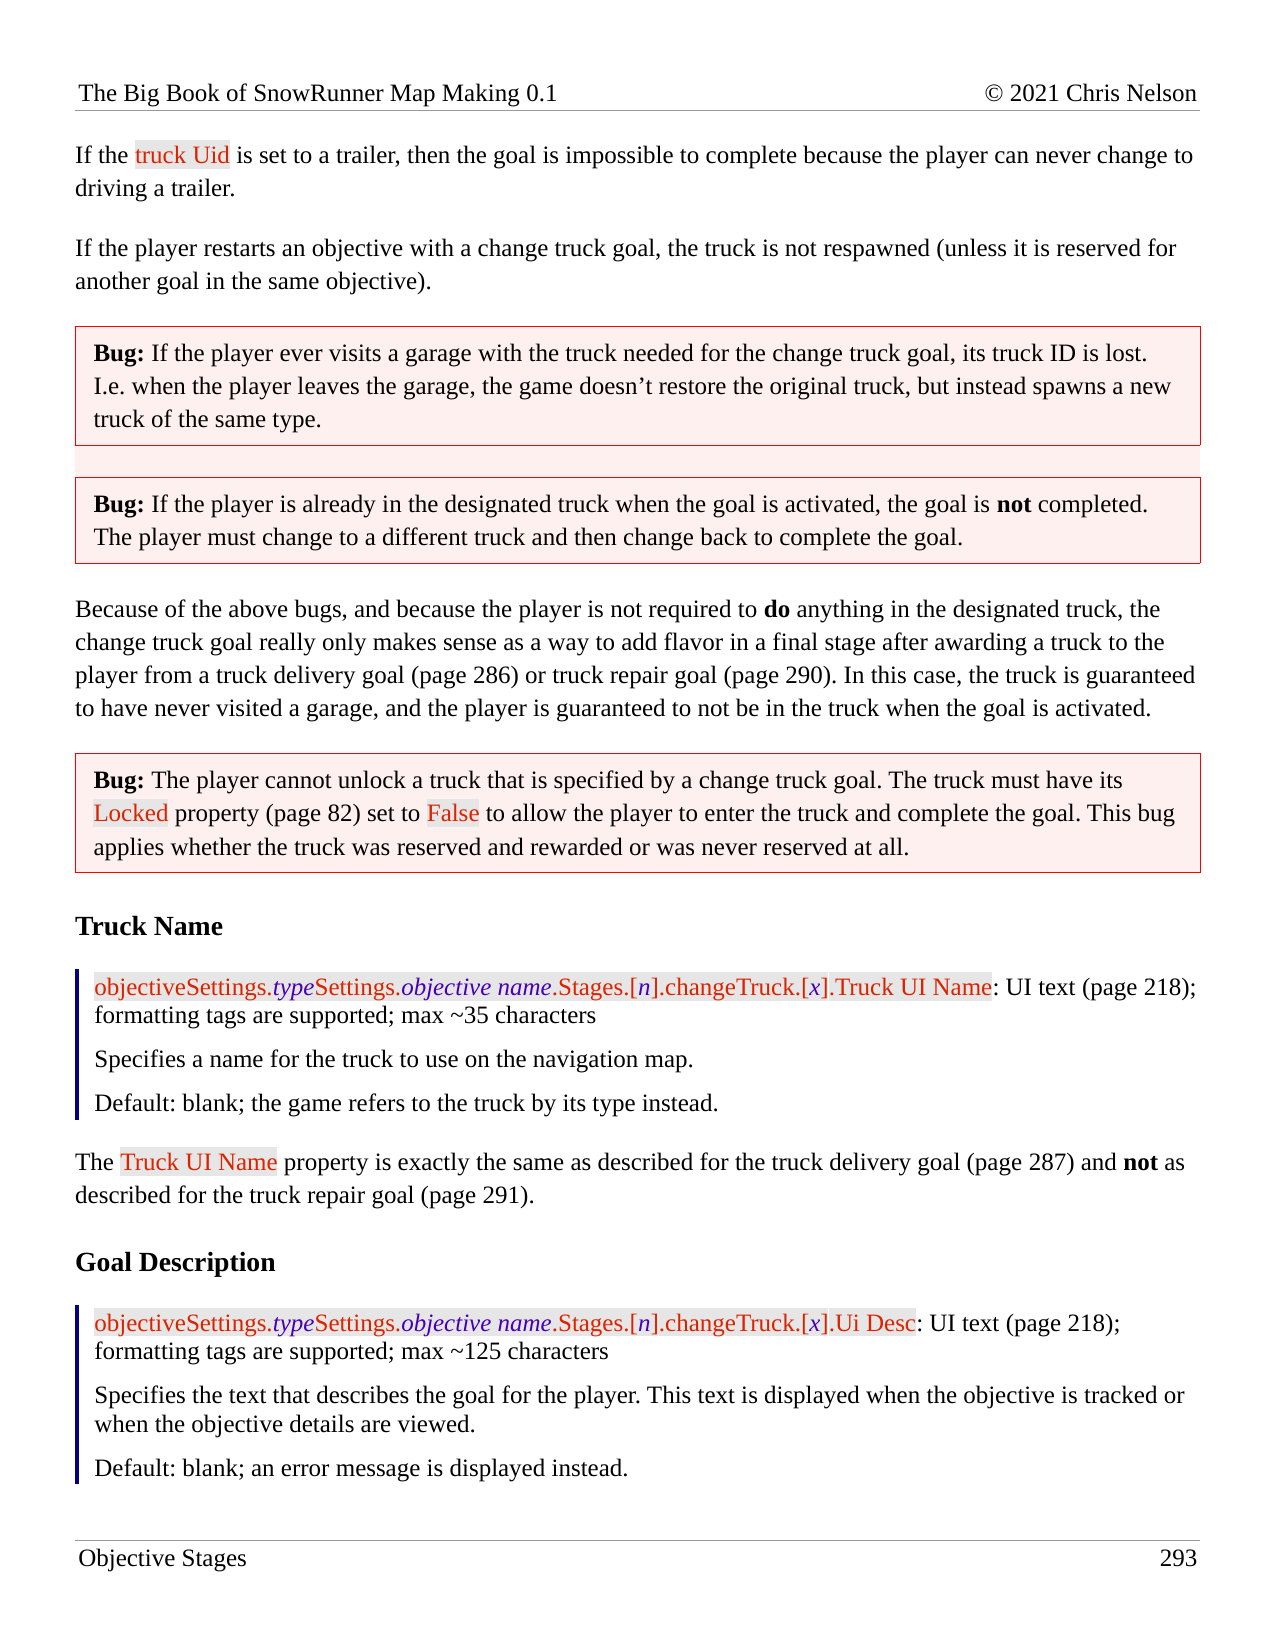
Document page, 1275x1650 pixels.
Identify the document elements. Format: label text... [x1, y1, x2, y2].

text Specifies a name for the truck to use on the navigation map. [79, 1041, 1200, 1073]
text Default: blank; an error message is displayed instead. [79, 1450, 1200, 1484]
list If the player ever visits a garage with the truck needed for the change truck goal, its truck ID is lost. I.e. when the player leaves the garage, the game doesn’t restore the original truck, but instead spawns a new truck of the same type. [76, 327, 1200, 445]
text The Truck UI Name property is exactly the same as described for the truck delivery goal (page 287) and not as described for the truck repair goal (page 291). [75, 1147, 1200, 1208]
text If the truck Uid is set to a trailer, then the goal is impossible to complete because the player can never change to driving a trailer. [75, 140, 1200, 202]
text Default: blank; the game refers to the truck by its type instead. [79, 1085, 1200, 1120]
text Specifies the text that describes the goal for the player. This text is displayed when the objective is tracked or when the objective details are viewed. [79, 1377, 1200, 1438]
list If the player is already in the designated truck when the goal is activated, the goal is not completed. The player must change to a different truck and then change back to complete the goal. [76, 478, 1200, 563]
text If the player restarts an objective with a change truck goal, the truck is not respawned (unless it is reserved for another goal in the same objective). [75, 233, 1200, 295]
subtitle Truck Name [75, 910, 1200, 942]
text objectiveSettings.typeSettings.objective name.Stages.[n].changeTruck.[x].Truck UI Name: UI text (page 218); formatting tags are supported; max ~35 characters [79, 969, 1200, 1029]
text objectiveSettings.typeSettings.objective name.Stages.[n].changeTruck.[x].Ui Desc: UI text (page 218); formatting tags are supported; max ~125 characters [79, 1305, 1200, 1365]
list The player cannot unlock a truck that is specified by a change truck goal. The truck must have its Locked property (page 82) set to False to allow the player to enter the truck and complete the goal. This bug applies whether the truck was reserved and rewarded or was never reserved at all. [76, 754, 1200, 872]
subtitle Goal Description [75, 1246, 1200, 1278]
text Because of the above bugs, and because the player is not required to do anything in the designated truck, the change truck goal really only makes sense as a way to add flavor in a final stage after awarding a truck to the player from a truck delivery goal (page 286) or truck repair goal (page 290). In this case, the truck is guaranteed to have never visited a garage, and the player is guaranteed to not be in the truck when the goal is activated. [75, 594, 1200, 722]
